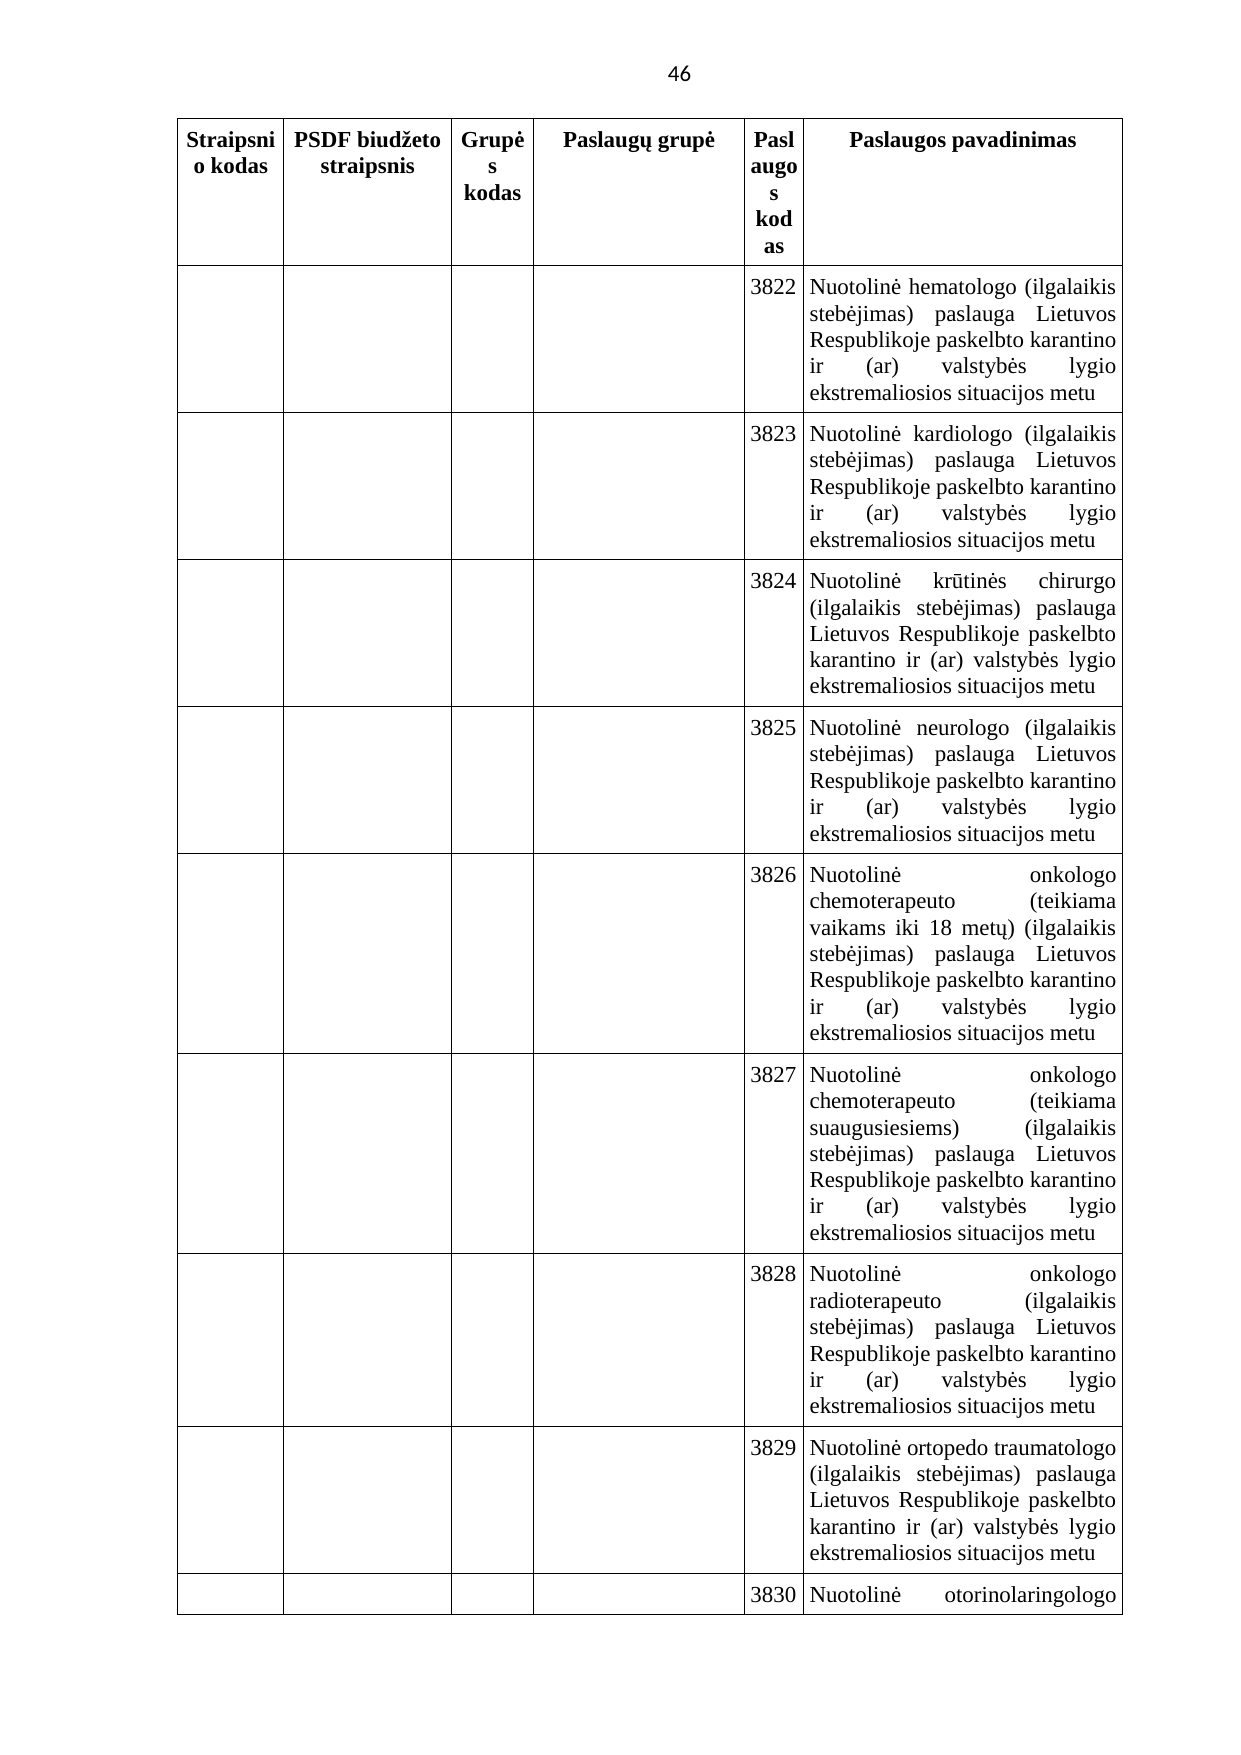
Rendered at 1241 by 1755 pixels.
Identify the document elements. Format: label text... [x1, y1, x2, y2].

table_cell [452, 1574, 533, 1614]
table_cell [178, 707, 283, 853]
table_cell Nuotolinė otorinolaringologo [804, 1574, 1122, 1614]
table_cell [284, 854, 451, 1053]
table_cell [178, 1574, 283, 1614]
table_cell 3828 [745, 1254, 803, 1426]
table_header Grupės kodas [452, 119, 533, 265]
table_cell [452, 1254, 533, 1426]
table_cell Nuotolinė onkologo chemoterapeuto (teikiama suaugusiesiems) (ilgalaikis stebėjimas) paslauga Lietuvos Respublikoje paskelbto karantino ir (ar) valstybės lygio ekstremaliosios situacijos metu [804, 1054, 1122, 1252]
table_cell [284, 1427, 451, 1573]
table_cell [178, 854, 283, 1053]
table_cell 3822 [745, 266, 803, 412]
table_cell [452, 1054, 533, 1252]
table_cell Nuotolinė onkologo chemoterapeuto (teikiama vaikams iki 18 metų) (ilgalaikis stebėjimas) paslauga Lietuvos Respublikoje paskelbto karantino ir (ar) valstybės lygio ekstremaliosios situacijos metu [804, 854, 1122, 1053]
table_cell [284, 1054, 451, 1252]
table_cell [178, 266, 283, 412]
table_header Paslaugos pavadinimas [804, 119, 1122, 265]
table_cell [452, 560, 533, 706]
table_cell Nuotolinė neurologo (ilgalaikis stebėjimas) paslauga Lietuvos Respublikoje paskelbto karantino ir (ar) valstybės lygio ekstremaliosios situacijos metu [804, 707, 1122, 853]
table_cell [284, 413, 451, 559]
table_header Paslaugos kodas [745, 119, 803, 265]
table_cell Nuotolinė onkologo radioterapeuto (ilgalaikis stebėjimas) paslauga Lietuvos Respublikoje paskelbto karantino ir (ar) valstybės lygio ekstremaliosios situacijos metu [804, 1254, 1122, 1426]
table_cell [178, 1054, 283, 1252]
table_cell [452, 707, 533, 853]
table_cell [534, 413, 744, 559]
table_cell 3830 [745, 1574, 803, 1614]
table_cell [534, 707, 744, 853]
table_cell [452, 266, 533, 412]
table_cell 3826 [745, 854, 803, 1053]
table_cell [534, 1254, 744, 1426]
table_cell [534, 560, 744, 706]
table_cell 3823 [745, 413, 803, 559]
table_cell [534, 266, 744, 412]
table_cell 3825 [745, 707, 803, 853]
table_cell [452, 413, 533, 559]
table_cell 3829 [745, 1427, 803, 1573]
table_cell [534, 1054, 744, 1252]
table_cell [534, 1427, 744, 1573]
table_cell [284, 266, 451, 412]
table_cell Nuotolinė kardiologo (ilgalaikis stebėjimas) paslauga Lietuvos Respublikoje paskelbto karantino ir (ar) valstybės lygio ekstremaliosios situacijos metu [804, 413, 1122, 559]
table_cell [178, 1427, 283, 1573]
table_header PSDF biudžeto straipsnis [284, 119, 451, 265]
table_cell [284, 707, 451, 853]
table_header Paslaugų grupė [534, 119, 744, 265]
table_cell Nuotolinė hematologo (ilgalaikis stebėjimas) paslauga Lietuvos Respublikoje paskelbto karantino ir (ar) valstybės lygio ekstremaliosios situacijos metu [804, 266, 1122, 412]
table_cell [534, 854, 744, 1053]
table_cell 3827 [745, 1054, 803, 1252]
table_cell Nuotolinė krūtinės chirurgo (ilgalaikis stebėjimas) paslauga Lietuvos Respublikoje paskelbto karantino ir (ar) valstybės lygio ekstremaliosios situacijos metu [804, 560, 1122, 706]
table_cell [452, 1427, 533, 1573]
table_cell [534, 1574, 744, 1614]
table_cell [178, 560, 283, 706]
table_cell [284, 560, 451, 706]
table_cell Nuotolinė ortopedo traumatologo (ilgalaikis stebėjimas) paslauga Lietuvos Respublikoje paskelbto karantino ir (ar) valstybės lygio ekstremaliosios situacijos metu [804, 1427, 1122, 1573]
table_cell [284, 1254, 451, 1426]
table_cell [284, 1574, 451, 1614]
table_cell [178, 1254, 283, 1426]
table_cell [178, 413, 283, 559]
table_cell [452, 854, 533, 1053]
table_header Straipsnio kodas [178, 119, 283, 265]
table_cell 3824 [745, 560, 803, 706]
